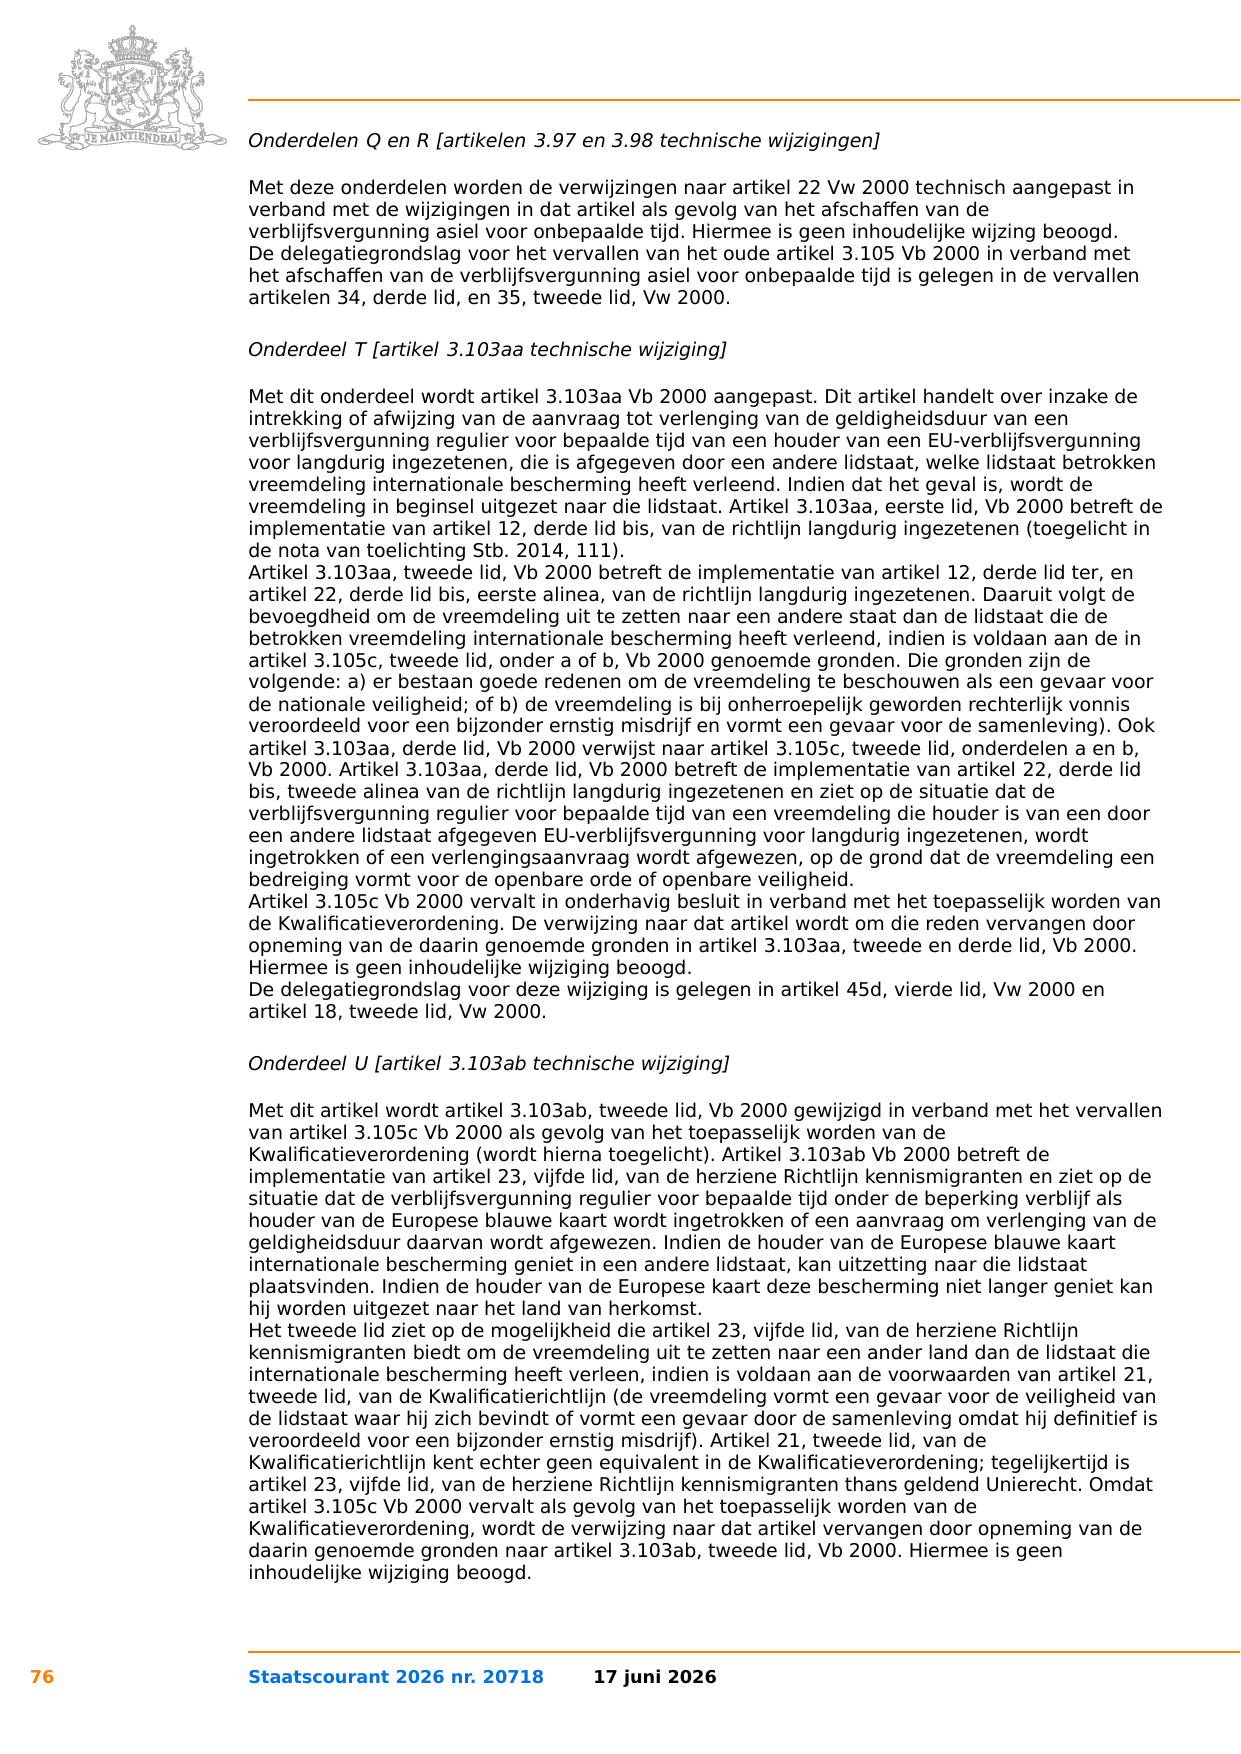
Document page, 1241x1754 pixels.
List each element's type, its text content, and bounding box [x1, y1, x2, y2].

subtitle Onderdeel U [artikel 3.103ab technische wijziging] [248, 1053, 1163, 1075]
text Met deze onderdelen worden de verwijzingen naar artikel 22 Vw 2000 technisch aangepast in verband met de wijzigingen in dat artikel als gevolg van het afschaffen van de verblijfsvergunning asiel voor onbepaalde tijd. Hiermee is geen inhoudelijke wijzing beoogd. [248, 177, 1163, 243]
text De delegatiegrondslag voor het vervallen van het oude artikel 3.105 Vb 2000 in verband met het afschaffen van de verblijfsvergunning asiel voor onbepaalde tijd is gelegen in de vervallen artikelen 34, derde lid, en 35, tweede lid, Vw 2000. [248, 243, 1163, 309]
text Het tweede lid ziet op de mogelijkheid die artikel 23, vijfde lid, van de herziene Richtlijn kennismigranten biedt om de vreemdeling uit te zetten naar een ander land dan de lidstaat die internationale bescherming heeft verleen, indien is voldaan aan de voorwaarden van artikel 21, tweede lid, van de Kwalificatierichtlijn (de vreemdeling vormt een gevaar voor de veiligheid van de lidstaat waar hij zich bevindt of vormt een gevaar door de samenleving omdat hij definitief is veroordeeld voor een bijzonder ernstig misdrijf). Artikel 21, tweede lid, van de Kwalificatierichtlijn kent echter geen equivalent in de Kwalificatieverordening; tegelijkertijd is artikel 23, vijfde lid, van de herziene Richtlijn kennismigranten thans geldend Unierecht. Omdat artikel 3.105c Vb 2000 vervalt als gevolg van het toepasselijk worden van de Kwalificatieverordening, wordt de verwijzing naar dat artikel vervangen door opneming van de daarin genoemde gronden naar artikel 3.103ab, tweede lid, Vb 2000. Hiermee is geen inhoudelijke wijziging beoogd. [248, 1320, 1163, 1584]
text Met dit artikel wordt artikel 3.103ab, tweede lid, Vb 2000 gewijzigd in verband met het vervallen van artikel 3.105c Vb 2000 als gevolg van het toepasselijk worden van de Kwalificatieverordening (wordt hierna toegelicht). Artikel 3.103ab Vb 2000 betreft de implementatie van artikel 23, vijfde lid, van de herziene Richtlijn kennismigranten en ziet op de situatie dat de verblijfsvergunning regulier voor bepaalde tijd onder de beperking verblijf als houder van de Europese blauwe kaart wordt ingetrokken of een aanvraag om verlenging van de geldigheidsduur daarvan wordt afgewezen. Indien de houder van de Europese blauwe kaart internationale bescherming geniet in een andere lidstaat, kan uitzetting naar die lidstaat plaatsvinden. Indien de houder van de Europese kaart deze bescherming niet langer geniet kan hij worden uitgezet naar het land van herkomst. [248, 1100, 1163, 1320]
text Met dit onderdeel wordt artikel 3.103aa Vb 2000 aangepast. Dit artikel handelt over inzake de intrekking of afwijzing van de aanvraag tot verlenging van de geldigheidsduur van een verblijfsvergunning regulier voor bepaalde tijd van een houder van een EU-verblijfsvergunning voor langdurig ingezetenen, die is afgegeven door een andere lidstaat, welke lidstaat betrokken vreemdeling internationale bescherming heeft verleend. Indien dat het geval is, wordt de vreemdeling in beginsel uitgezet naar die lidstaat. Artikel 3.103aa, eerste lid, Vb 2000 betreft de implementatie van artikel 12, derde lid bis, van de richtlijn langdurig ingezetenen (toegelicht in de nota van toelichting Stb. 2014, 111). [248, 386, 1163, 562]
text Artikel 3.103aa, tweede lid, Vb 2000 betreft de implementatie van artikel 12, derde lid ter, en artikel 22, derde lid bis, eerste alinea, van de richtlijn langdurig ingezetenen. Daaruit volgt de bevoegdheid om de vreemdeling uit te zetten naar een andere staat dan de lidstaat die de betrokken vreemdeling internationale bescherming heeft verleend, indien is voldaan aan de in artikel 3.105c, tweede lid, onder a of b, Vb 2000 genoemde gronden. Die gronden zijn de volgende: a) er bestaan goede redenen om de vreemdeling te beschouwen als een gevaar voor de nationale veiligheid; of b) de vreemdeling is bij onherroepelijk geworden rechterlijk vonnis veroordeeld voor een bijzonder ernstig misdrijf en vormt een gevaar voor de samenleving). Ook artikel 3.103aa, derde lid, Vb 2000 verwijst naar artikel 3.105c, tweede lid, onderdelen a en b, Vb 2000. Artikel 3.103aa, derde lid, Vb 2000 betreft de implementatie van artikel 22, derde lid bis, tweede alinea van de richtlijn langdurig ingezetenen en ziet op de situatie dat de verblijfsvergunning regulier voor bepaalde tijd van een vreemdeling die houder is van een door een andere lidstaat afgegeven EU-verblijfsvergunning voor langdurig ingezetenen, wordt ingetrokken of een verlengingsaanvraag wordt afgewezen, op de grond dat de vreemdeling een bedreiging vormt voor de openbare orde of openbare veiligheid. [248, 562, 1163, 891]
text De delegatiegrondslag voor deze wijziging is gelegen in artikel 45d, vierde lid, Vw 2000 en artikel 18, tweede lid, Vw 2000. [248, 979, 1163, 1023]
text Artikel 3.105c Vb 2000 vervalt in onderhavig besluit in verband met het toepasselijk worden van de Kwalificatieverordening. De verwijzing naar dat artikel wordt om die reden vervangen door opneming van de daarin genoemde gronden in artikel 3.103aa, tweede en derde lid, Vb 2000. Hiermee is geen inhoudelijke wijziging beoogd. [248, 891, 1163, 979]
picture [38, 25, 227, 150]
subtitle Onderdelen Q en R [artikelen 3.97 en 3.98 technische wijzigingen] [248, 130, 1163, 152]
subtitle Onderdeel T [artikel 3.103aa technische wijziging] [248, 339, 1163, 361]
